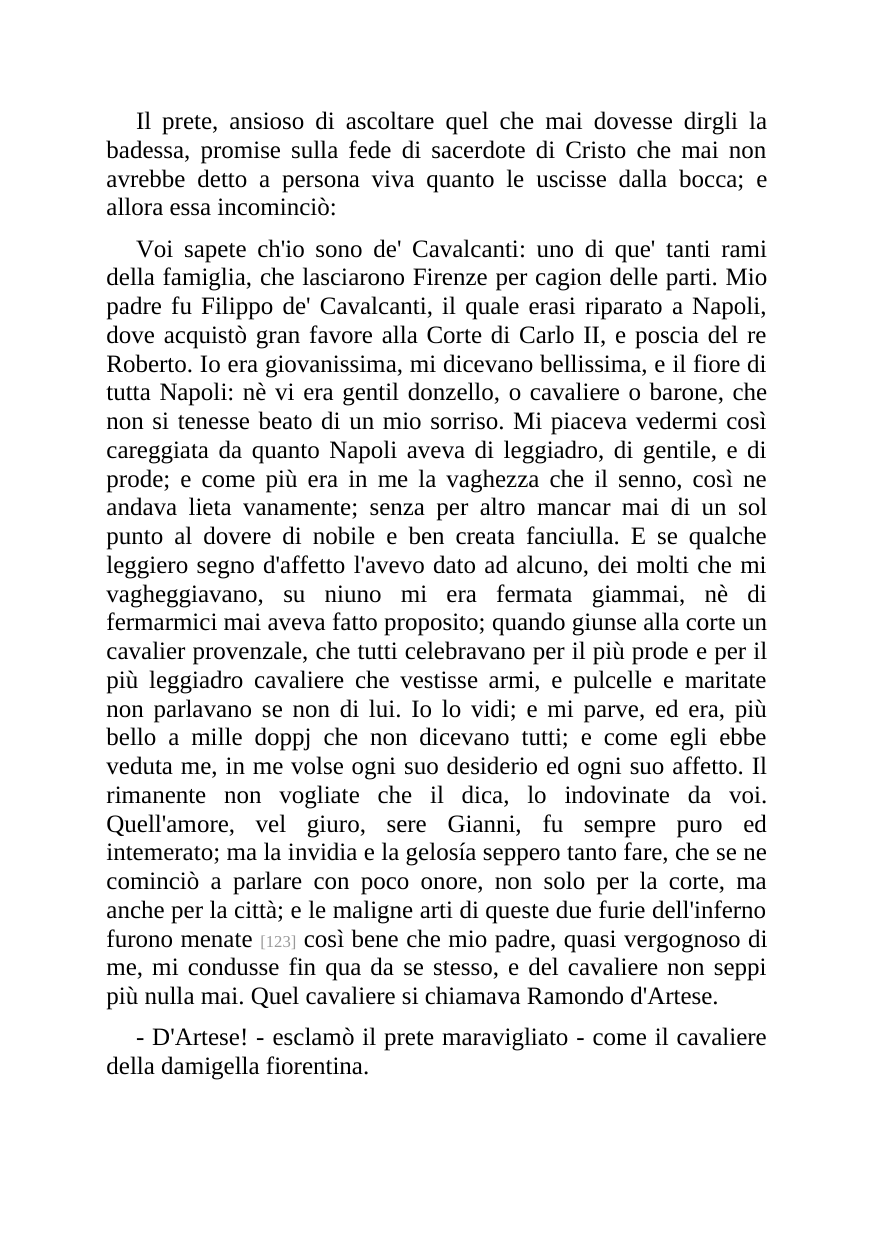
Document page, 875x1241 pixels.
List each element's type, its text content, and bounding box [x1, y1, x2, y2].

text Il prete, ansioso di ascoltare quel che mai dovesse dirgli la badessa, promise sulla fede di sacerdote di Cristo che mai non avrebbe detto a persona viva quanto le uscisse dalla bocca; e allora essa incominciò: [106, 106, 768, 221]
text Voi sapete ch'io sono de' Cavalcanti: uno di que' tanti rami della famiglia, che lasciarono Firenze per cagion delle parti. Mio padre fu Filippo de' Cavalcanti, il quale erasi riparato a Napoli, dove acquistò gran favore alla Corte di Carlo II, e poscia del re Roberto. Io era giovanissima, mi dicevano bellissima, e il fiore di tutta Napoli: nè vi era gentil donzello, o cavaliere o barone, che non si tenesse beato di un mio sorriso. Mi piaceva vedermi così careggiata da quanto Napoli aveva di leggiadro, di gentile, e di prode; e come più era in me la vaghezza che il senno, così ne andava lieta vanamente; senza per altro mancar mai di un sol punto al dovere di nobile e ben creata fanciulla. E se qualche leggiero segno d'affetto l'avevo dato ad alcuno, dei molti che mi vagheggiavano, su niuno mi era fermata giammai, nè di fermarmici mai aveva fatto proposito; quando giunse alla corte un cavalier provenzale, che tutti celebravano per il più prode e per il più leggiadro cavaliere che vestisse armi, e pulcelle e maritate non parlavano se non di lui. Io lo vidi; e mi parve, ed era, più bello a mille doppj che non dicevano tutti; e come egli ebbe veduta me, in me volse ogni suo desiderio ed ogni suo affetto. Il rimanente non vogliate che il dica, lo indovinate da voi. Quell'amore, vel giuro, sere Gianni, fu sempre puro ed intemerato; ma la invidia e la gelosía seppero tanto fare, che se ne cominciò a parlare con poco onore, non solo per la corte, ma anche per la città; e le maligne arti di queste due furie dell'inferno furono menate [123] così bene che mio padre, quasi vergognoso di me, mi condusse fin qua da se stesso, e del cavaliere non seppi più nulla mai. Quel cavaliere si chiamava Ramondo d'Artese. [106, 234, 768, 1010]
text - D'Artese! - esclamò il prete maravigliato - come il cavaliere della damigella fiorentina. [106, 1022, 768, 1080]
